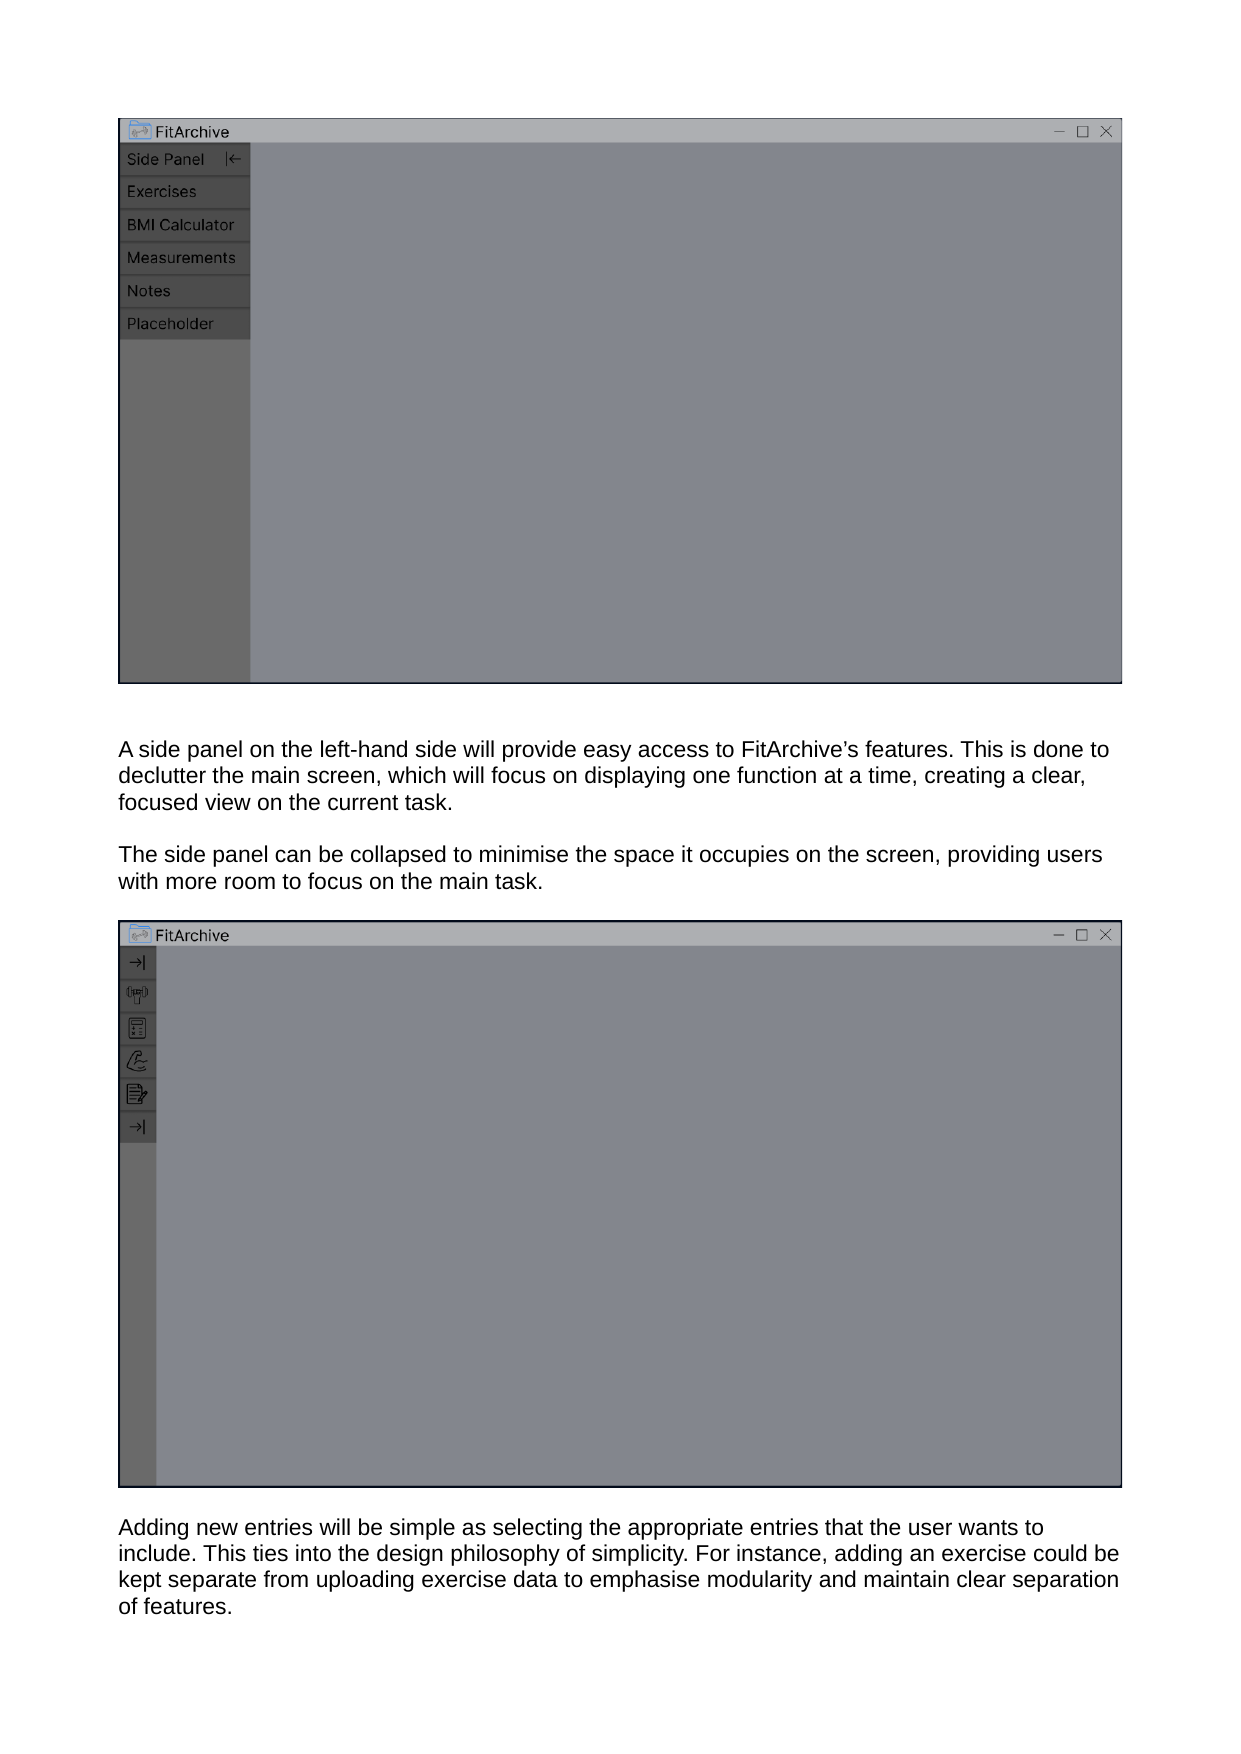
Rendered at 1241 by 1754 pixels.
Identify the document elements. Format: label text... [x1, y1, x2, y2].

text A side panel on the left-hand side will provide easy access to FitArchive’s features. This is done to declutter the main screen, which will focus on displaying one function at a time, creating a clear, focused view on the current task. [118, 736, 1122, 815]
picture [118, 118, 1123, 684]
text The side panel can be collapsed to minimise the space it occupies on the screen, providing users with more room to focus on the main task. [118, 841, 1122, 894]
text Adding new entries will be simple as selecting the appropriate entries that the user wants to include. This ties into the design philosophy of simplicity. For instance, adding an exercise could be kept separate from uploading exercise data to emphasise modularity and maintain clear separation of features. [118, 1514, 1122, 1619]
picture [118, 920, 1123, 1488]
